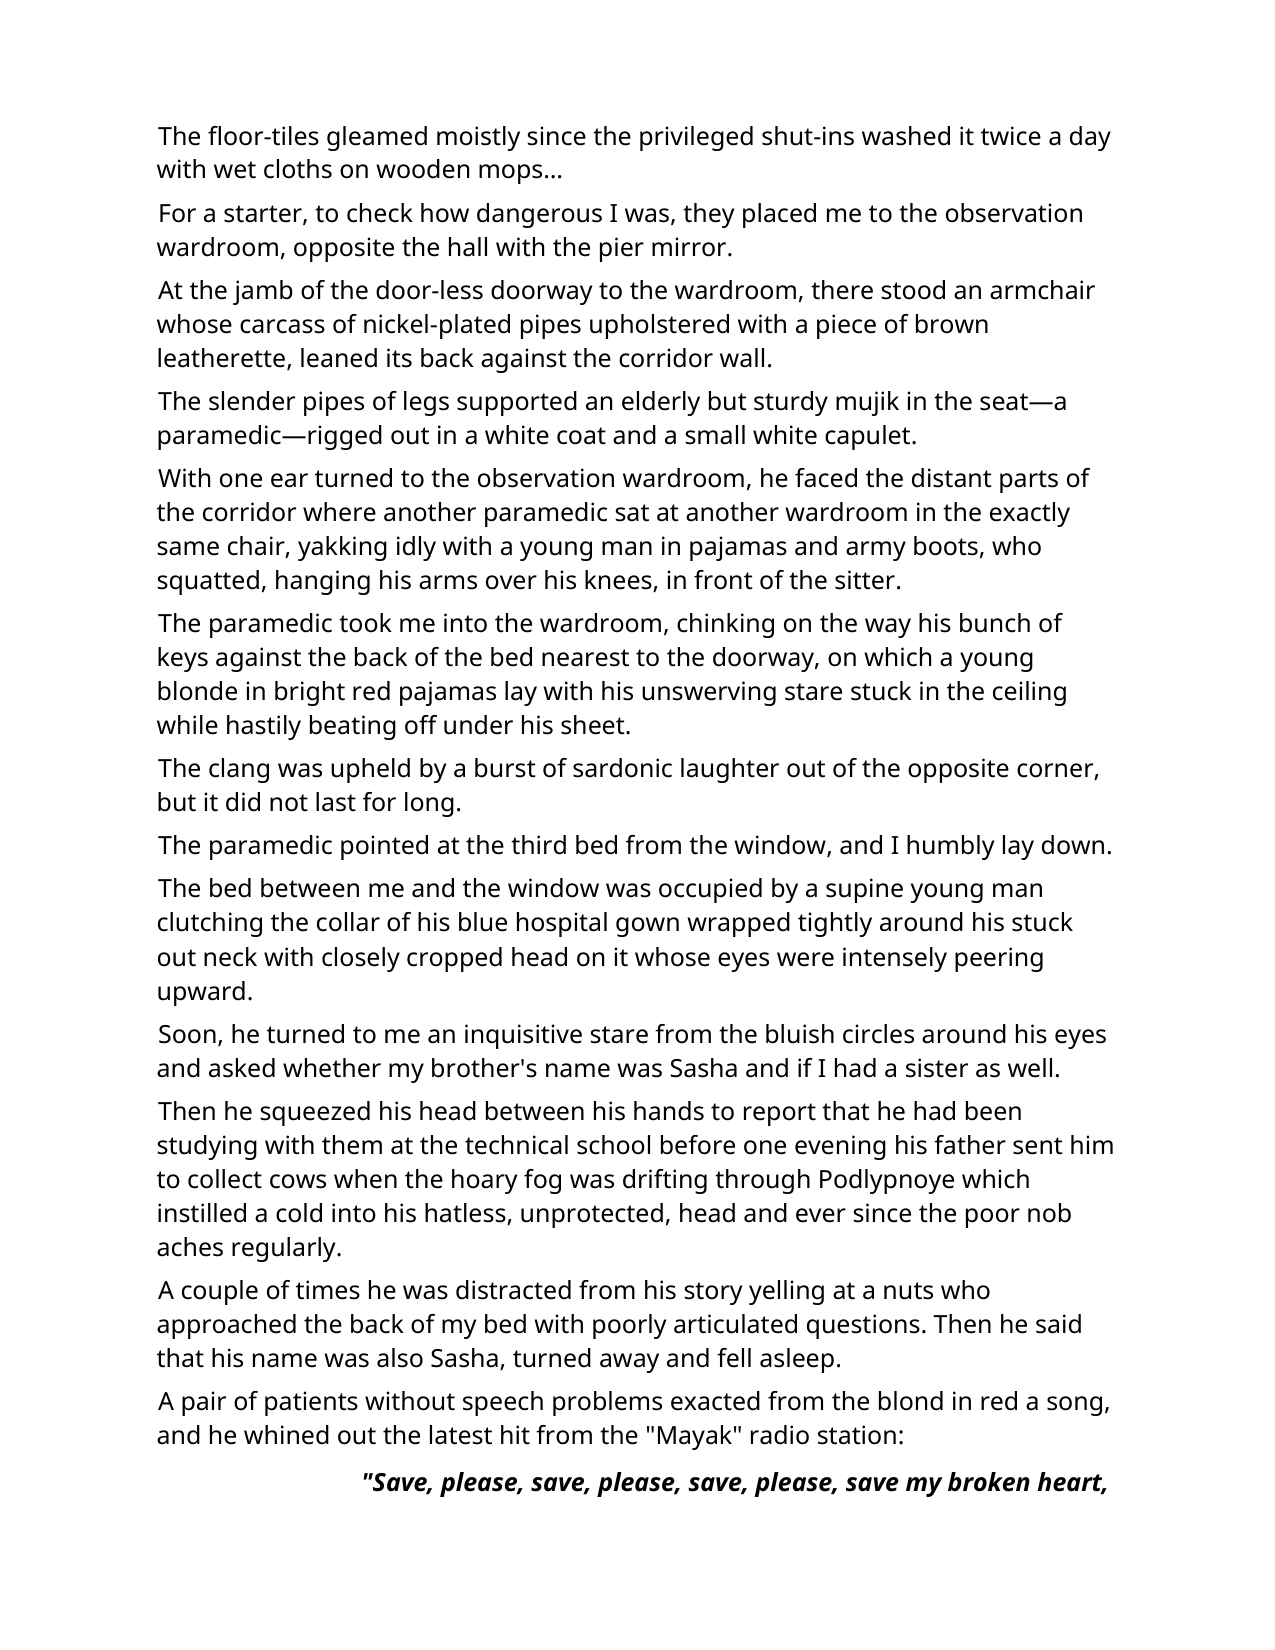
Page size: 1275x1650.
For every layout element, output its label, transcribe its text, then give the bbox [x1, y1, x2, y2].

text Then he squeezed his head between his hands to report that he had been studying with them at the technical school before one evening his father sent him to collect cows when the hoary fog was drifting through Podlypnoye which instilled a cold into his hatless, unprotected, head and ever since the poor nob aches regularly. [156, 1093, 1118, 1264]
text The bed between me and the window was occupied by a supine young man clutching the collar of his blue hospital gown wrapped tightly around his stuck out neck with closely cropped head on it whose eyes were intensely peering upward. [156, 871, 1118, 1007]
text A pair of patients without speech problems exacted from the blond in red a song, and he whined out the latest hit from the "Mayak" radio station: [156, 1384, 1118, 1452]
text With one ear turned to the observation wardroom, he faced the distant parts of the corridor where another paramedic sat at another wardroom in the exactly same chair, yakking idly with a young man in pajamas and army boots, who squatted, hanging his arms over his knees, in front of the sitter. [156, 461, 1118, 597]
text "Save, please, save, please, save, please, save my broken heart, [286, 1464, 1118, 1498]
text A couple of times he was distracted from his story yelling at a nuts who approached the back of my bed with poorly articulated questions. Then he said that his name was also Sasha, turned away and fell asleep. [156, 1273, 1118, 1375]
text The paramedic took me into the wardroom, chinking on the way his bunch of keys against the back of the bed nearest to the doorway, on which a young blonde in bright red pajamas lay with his unswerving stare stuck in the ceiling while hastily beating off under his sheet. [156, 606, 1118, 742]
text The paramedic pointed at the third bed from the window, and I humbly lay down. [156, 828, 1118, 862]
text Soon, he turned to me an inquisitive stare from the bluish circles around his eyes and asked whether my brother's name was Sasha and if I had a sister as well. [156, 1016, 1118, 1084]
text For a starter, to check how dangerous I was, they placed me to the observation wardroom, opposite the hall with the pier mirror. [156, 195, 1118, 263]
text The clang was upheld by a burst of sardonic laughter out of the opposite corner, but it did not last for long. [156, 751, 1118, 819]
text The slender pipes of legs supported an elderly but sturdy mujik in the seat—a paramedic—rigged out in a white coat and a small white capulet. [156, 383, 1118, 452]
text At the jamb of the door-less doorway to the wardroom, there stood an armchair whose carcass of nickel-plated pipes upholstered with a piece of brown leatherette, leaned its back against the corridor wall. [156, 272, 1118, 374]
text The floor-tiles gleamed moistly since the privileged shut-ins washed it twice a day with wet cloths on wooden mops… [156, 118, 1118, 186]
